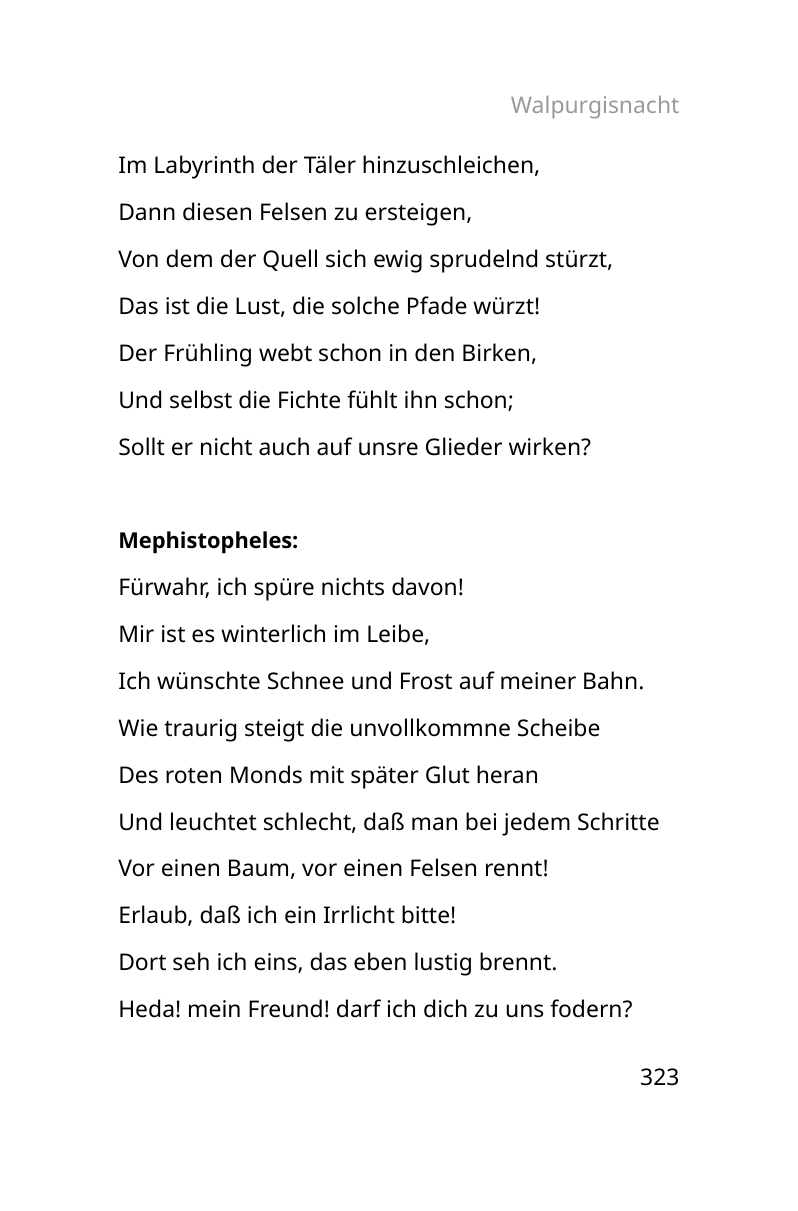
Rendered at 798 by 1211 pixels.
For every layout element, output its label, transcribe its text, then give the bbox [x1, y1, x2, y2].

text Im Labyrinth der Täler hinzuschleichen, Dann diesen Felsen zu ersteigen, Von dem der Quell sich ewig sprudelnd stürzt, Das ist die Lust, die solche Pfade würzt! Der Frühling webt schon in den Birken, Und selbst die Fichte fühlt ihn schon; Sollt er nicht auch auf unsre Glieder wirken? [118, 149, 679, 462]
text Mephistopheles: Fürwahr, ich spüre nichts davon! Mir ist es winterlich im Leibe, Ich wünschte Schnee und Frost auf meiner Bahn. Wie traurig steigt die unvollkommne Scheibe Des roten Monds mit später Glut heran Und leuchtet schlecht, daß man bei jedem Schritte Vor einen Baum, vor einen Felsen rennt! Erlaub, daß ich ein Irrlicht bitte! Dort seh ich eins, das eben lustig brennt. Heda! mein Freund! darf ich dich zu uns fodern? [118, 495, 679, 1024]
